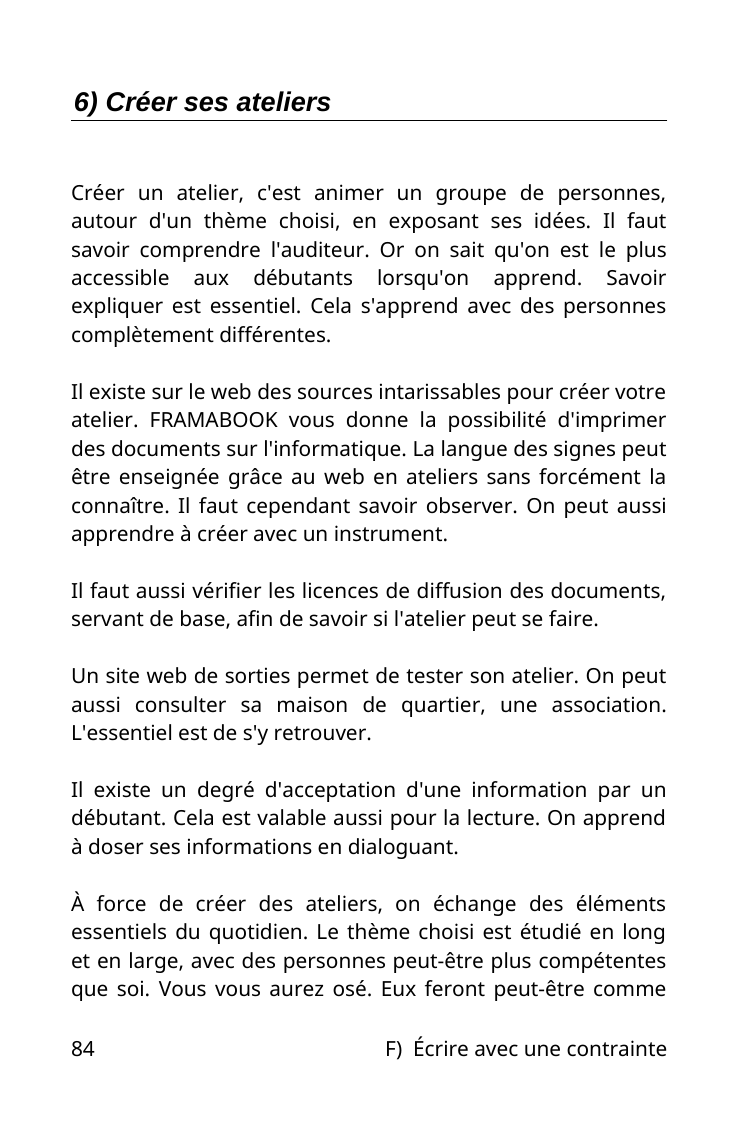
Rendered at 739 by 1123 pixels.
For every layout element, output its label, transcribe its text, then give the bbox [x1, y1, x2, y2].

text Il existe sur le web des sources intarissables pour créer votre atelier. FRAMABOOK vous donne la possibilité d'imprimer des documents sur l'informatique. La langue des signes peut être enseignée grâce au web en ateliers sans forcément la connaître. Il faut cependant savoir observer. On peut aussi apprendre à créer avec un instrument. [71, 377, 667, 548]
subtitle Créer ses ateliers [71, 84, 667, 120]
text Un site web de sorties permet de tester son atelier. On peut aussi consulter sa maison de quartier, une association. L'essentiel est de s'y retrouver. [71, 661, 667, 747]
text À force de créer des ateliers, on échange des éléments essentiels du quotidien. Le thème choisi est étudié en long et en large, avec des personnes peut-être plus compétentes que soi. Vous vous aurez osé. Eux feront peut-être comme [71, 889, 667, 1003]
text Il faut aussi vérifier les licences de diffusion des documents, servant de base, afin de savoir si l'atelier peut se faire. [71, 576, 667, 633]
text Il existe un degré d'acceptation d'une information par un débutant. Cela est valable aussi pour la lecture. On apprend à doser ses informations en dialoguant. [71, 775, 667, 860]
text Créer un atelier, c'est animer un groupe de personnes, autour d'un thème choisi, en exposant ses idées. Il faut savoir comprendre l'auditeur. Or on sait qu'on est le plus accessible aux débutants lorsqu'on apprend. Savoir expliquer est essentiel. Cela s'apprend avec des personnes complètement différentes. [71, 178, 667, 348]
